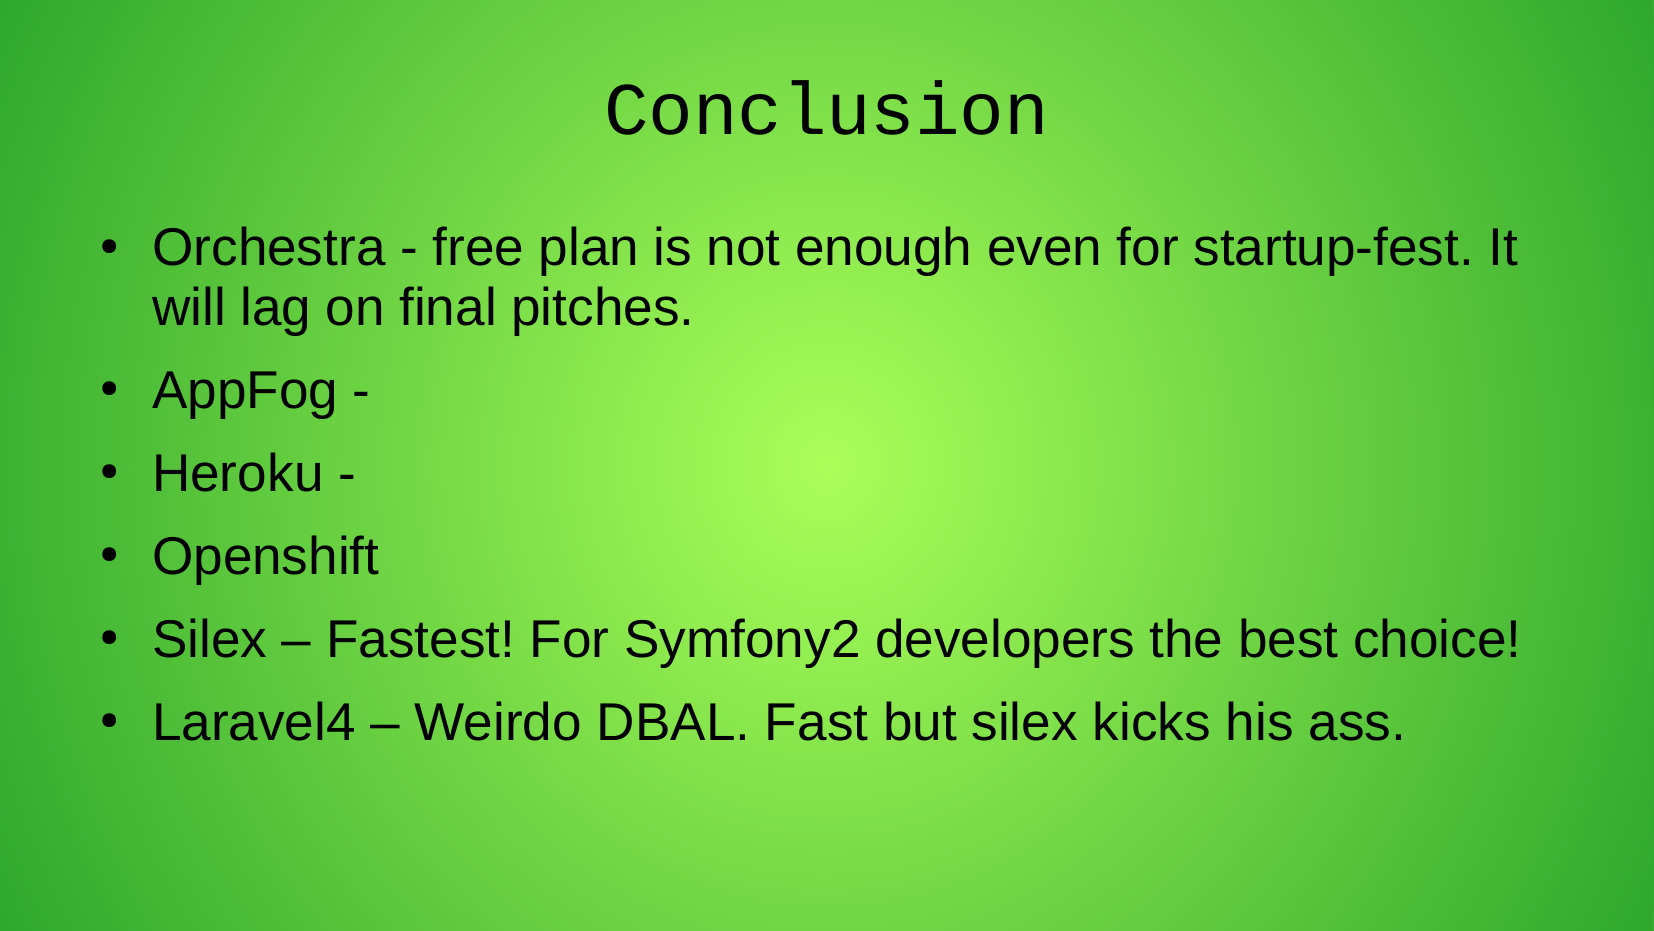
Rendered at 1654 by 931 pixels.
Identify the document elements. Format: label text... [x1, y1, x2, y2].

title Conclusion [82, 37, 1571, 193]
list Orchestra - free plan is not enough even for startup-fest. It will lag on final pitches. AppFog - Heroku - Openshift Silex – Fastest! For Symfony2 developers the best choice! Laravel4 – Weirdo DBAL. Fast but silex kicks his ass. [82, 217, 1571, 758]
